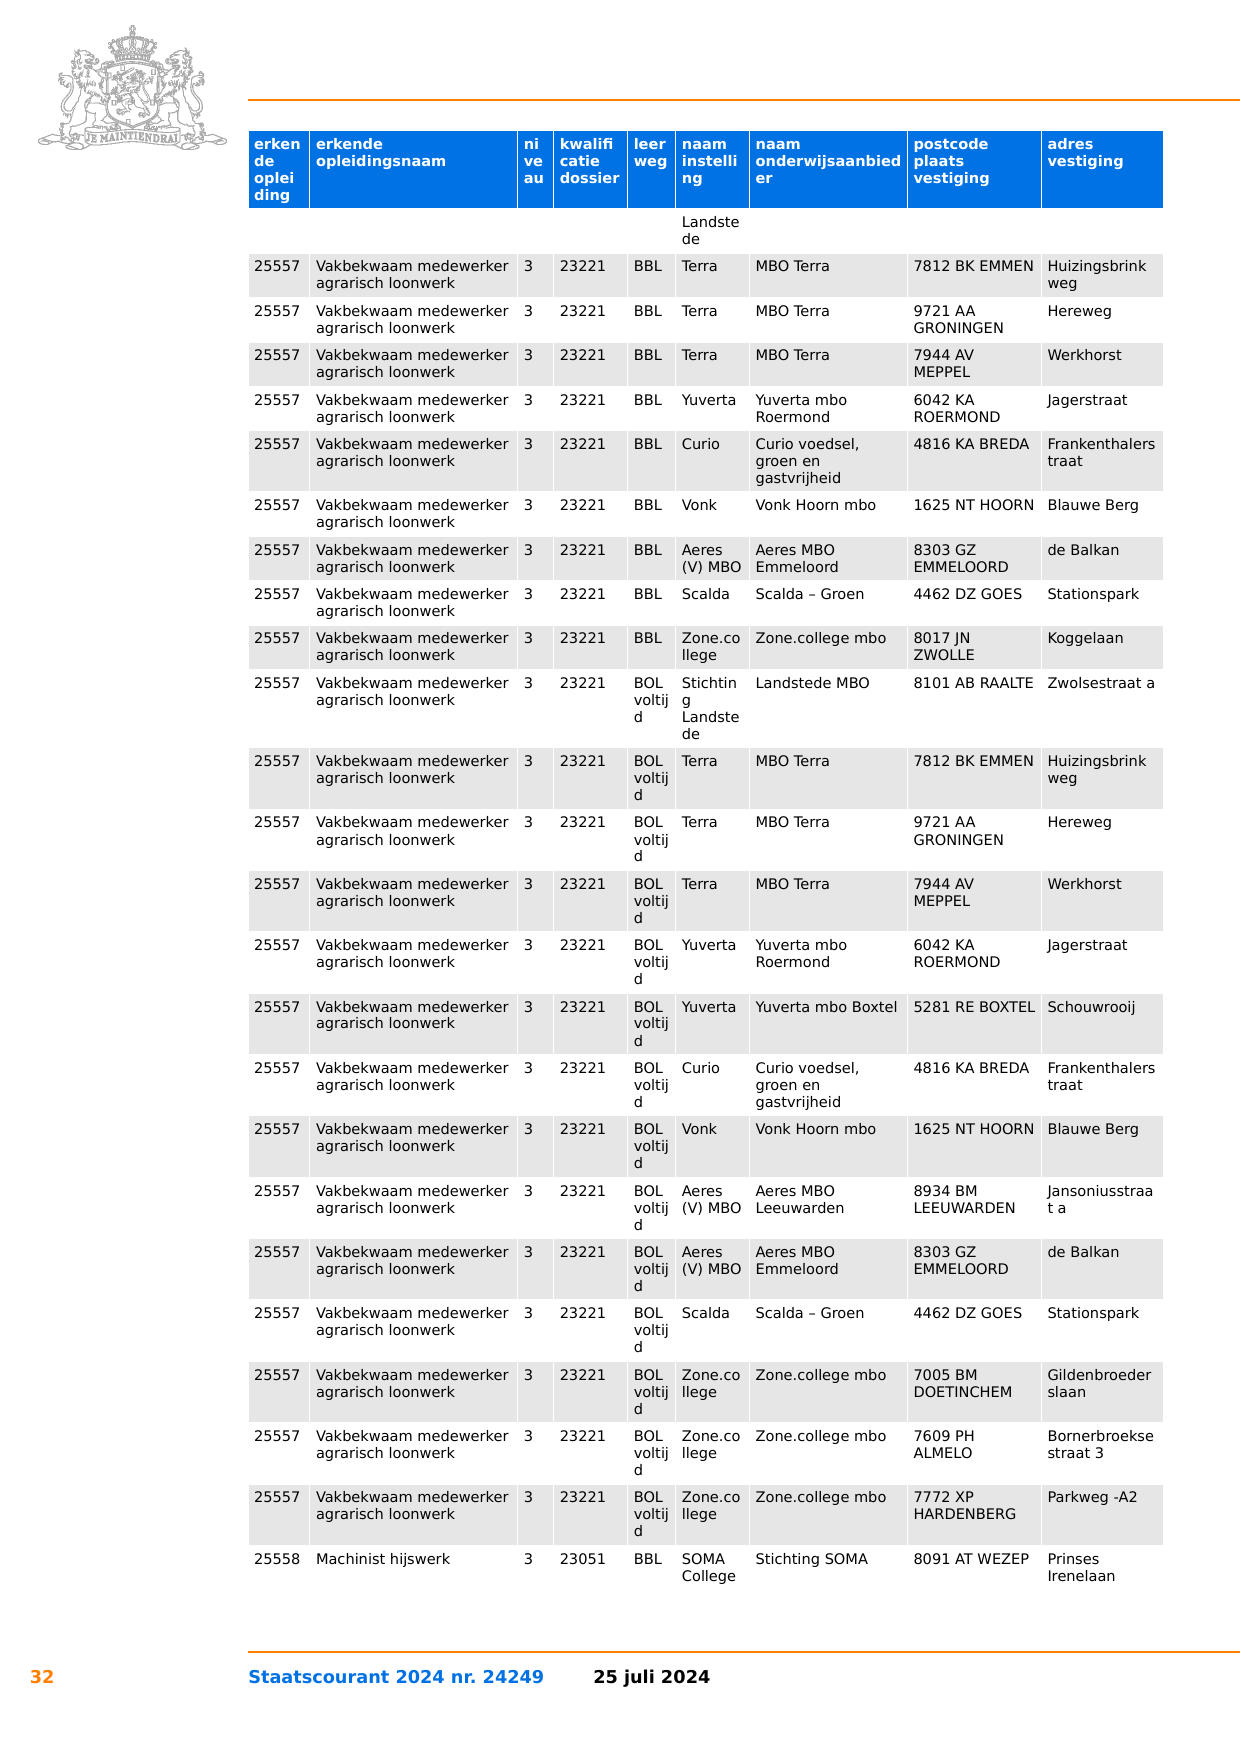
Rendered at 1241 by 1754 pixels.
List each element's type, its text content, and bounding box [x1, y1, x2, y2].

table_cell 23221 [554, 994, 627, 1054]
table_cell 3 [518, 254, 553, 297]
table_cell Vakbekwaam medewerker agrarisch loonwerk [310, 933, 517, 993]
table_cell 23221 [554, 343, 627, 386]
table_cell BOL voltijd [628, 1116, 675, 1177]
table_cell BBL [628, 254, 675, 297]
table_cell Curio [676, 1055, 749, 1115]
table_cell [908, 209, 1041, 253]
table_cell Parkweg -A2 [1042, 1485, 1163, 1545]
table_cell BBL [628, 343, 675, 386]
table_cell Vonk Hoorn mbo [750, 1116, 907, 1177]
table_cell Vakbekwaam medewerker agrarisch loonwerk [310, 626, 517, 669]
table_cell Yuverta [676, 994, 749, 1054]
table_cell 23221 [554, 1055, 627, 1115]
table_cell 23221 [554, 581, 627, 624]
table_cell 25557 [249, 1178, 309, 1238]
table_cell MBO Terra [750, 871, 907, 931]
table_cell Yuverta [676, 933, 749, 993]
table_cell Machinist hijswerk [310, 1546, 517, 1589]
table_cell Vakbekwaam medewerker agrarisch loonwerk [310, 537, 517, 580]
table_cell 3 [518, 670, 553, 747]
table_cell 23221 [554, 493, 627, 536]
table_cell 3 [518, 1239, 553, 1299]
table_cell Stichting Landstede [676, 670, 749, 747]
table_cell 5281 RE BOXTEL [908, 994, 1041, 1054]
table_cell Scalda [676, 1301, 749, 1361]
table_cell Huizingsbrinkweg [1042, 748, 1163, 809]
table_cell 25557 [249, 537, 309, 580]
table_cell BBL [628, 298, 675, 341]
table_cell 3 [518, 933, 553, 993]
table_cell [310, 209, 517, 253]
table_cell 25557 [249, 298, 309, 341]
table_cell [249, 209, 309, 253]
table_cell 25557 [249, 1362, 309, 1422]
table_cell 3 [518, 343, 553, 386]
table_cell Vakbekwaam medewerker agrarisch loonwerk [310, 1423, 517, 1483]
table_cell MBO Terra [750, 810, 907, 870]
table_cell BBL [628, 493, 675, 536]
table_cell Aeres (V) MBO [676, 1239, 749, 1299]
table_cell Yuverta mbo Roermond [750, 387, 907, 430]
table_cell 23221 [554, 871, 627, 931]
table_cell Curio voedsel, groen en gastvrijheid [750, 1055, 907, 1115]
table_cell Zone.college mbo [750, 1485, 907, 1545]
table_cell BOL voltijd [628, 670, 675, 747]
table_cell Vakbekwaam medewerker agrarisch loonwerk [310, 1116, 517, 1177]
table_cell 25557 [249, 670, 309, 747]
table_cell Terra [676, 810, 749, 870]
table_cell Vakbekwaam medewerker agrarisch loonwerk [310, 1239, 517, 1299]
table_cell 25557 [249, 1055, 309, 1115]
table_cell Koggelaan [1042, 626, 1163, 669]
table_cell Terra [676, 298, 749, 341]
table_cell Vakbekwaam medewerker agrarisch loonwerk [310, 431, 517, 491]
table_cell Zone.college mbo [750, 1423, 907, 1483]
table_cell Zone.college mbo [750, 1362, 907, 1422]
table_cell Terra [676, 343, 749, 386]
table_cell 25557 [249, 254, 309, 297]
table_cell 8934 BM LEEUWARDEN [908, 1178, 1041, 1238]
table_cell Hereweg [1042, 810, 1163, 870]
table_cell 1625 NT HOORN [908, 1116, 1041, 1177]
table_cell Yuverta mbo Roermond [750, 933, 907, 993]
table_header niveau [518, 131, 553, 208]
table_cell 3 [518, 1546, 553, 1589]
table_cell 3 [518, 1423, 553, 1483]
table_cell 3 [518, 871, 553, 931]
table_cell Aeres MBO Emmeloord [750, 537, 907, 580]
table_header adres vestiging [1042, 131, 1163, 208]
table_cell BBL [628, 537, 675, 580]
table_cell Vakbekwaam medewerker agrarisch loonwerk [310, 493, 517, 536]
table_cell Aeres MBO Leeuwarden [750, 1178, 907, 1238]
table_cell de Balkan [1042, 1239, 1163, 1299]
table_cell 9721 AA GRONINGEN [908, 810, 1041, 870]
table_cell 25557 [249, 431, 309, 491]
table_cell 3 [518, 1178, 553, 1238]
table_cell 4462 DZ GOES [908, 1301, 1041, 1361]
table_cell [750, 209, 907, 253]
table_cell Huizingsbrinkweg [1042, 254, 1163, 297]
table_cell 25557 [249, 1423, 309, 1483]
table_cell Zone.college [676, 1362, 749, 1422]
table_cell 7944 AV MEPPEL [908, 343, 1041, 386]
table_cell 8017 JN ZWOLLE [908, 626, 1041, 669]
table_cell Werkhorst [1042, 343, 1163, 386]
table_cell 23221 [554, 748, 627, 809]
table_cell BBL [628, 581, 675, 624]
table_cell 7609 PH ALMELO [908, 1423, 1041, 1483]
table_cell Terra [676, 254, 749, 297]
table_cell 6042 KA ROERMOND [908, 387, 1041, 430]
table_cell 3 [518, 1055, 553, 1115]
table_cell 1625 NT HOORN [908, 493, 1041, 536]
table_cell Vakbekwaam medewerker agrarisch loonwerk [310, 298, 517, 341]
table_header leerweg [628, 131, 675, 208]
table_cell 3 [518, 626, 553, 669]
table_cell MBO Terra [750, 748, 907, 809]
table_cell Jagerstraat [1042, 933, 1163, 993]
table_cell 23221 [554, 298, 627, 341]
table_cell 23221 [554, 933, 627, 993]
table_cell BOL voltijd [628, 1485, 675, 1545]
table_cell BBL [628, 1546, 675, 1589]
table_cell BOL voltijd [628, 1055, 675, 1115]
table_cell Blauwe Berg [1042, 493, 1163, 536]
table_cell BOL voltijd [628, 871, 675, 931]
table_cell 23221 [554, 1362, 627, 1422]
table_cell 7812 BK EMMEN [908, 748, 1041, 809]
table_cell Vakbekwaam medewerker agrarisch loonwerk [310, 810, 517, 870]
table_cell 23221 [554, 1116, 627, 1177]
table_cell 25557 [249, 933, 309, 993]
table_cell 3 [518, 387, 553, 430]
table_cell 23221 [554, 1239, 627, 1299]
table_cell 3 [518, 431, 553, 491]
table_cell 25557 [249, 626, 309, 669]
table_cell 8101 AB RAALTE [908, 670, 1041, 747]
table_cell SOMA College [676, 1546, 749, 1589]
table_cell 3 [518, 581, 553, 624]
table_cell 23221 [554, 1485, 627, 1545]
table_cell Blauwe Berg [1042, 1116, 1163, 1177]
table_cell MBO Terra [750, 343, 907, 386]
table_cell 23221 [554, 387, 627, 430]
table_cell 6042 KA ROERMOND [908, 933, 1041, 993]
table_cell Frankenthalerstraat [1042, 1055, 1163, 1115]
table_cell Vakbekwaam medewerker agrarisch loonwerk [310, 1055, 517, 1115]
table_cell 25557 [249, 1485, 309, 1545]
table_cell 3 [518, 748, 553, 809]
table_cell Scalda – Groen [750, 581, 907, 624]
table_cell Vakbekwaam medewerker agrarisch loonwerk [310, 343, 517, 386]
table_cell 4816 KA BREDA [908, 1055, 1041, 1115]
table_cell 3 [518, 537, 553, 580]
table_cell 3 [518, 1116, 553, 1177]
table_cell [628, 209, 675, 253]
table_cell 7944 AV MEPPEL [908, 871, 1041, 931]
table_cell [518, 209, 553, 253]
table_cell de Balkan [1042, 537, 1163, 580]
table_cell 25557 [249, 871, 309, 931]
table_cell 23221 [554, 1423, 627, 1483]
table_cell Vakbekwaam medewerker agrarisch loonwerk [310, 581, 517, 624]
table_cell BOL voltijd [628, 933, 675, 993]
table_cell Stationspark [1042, 581, 1163, 624]
table_cell 25557 [249, 748, 309, 809]
table_cell 23221 [554, 1178, 627, 1238]
table_cell BBL [628, 431, 675, 491]
table_cell Werkhorst [1042, 871, 1163, 931]
table_cell Gildenbroederslaan [1042, 1362, 1163, 1422]
table_cell 25557 [249, 493, 309, 536]
table_cell 25557 [249, 810, 309, 870]
table_header erkende opleiding [249, 131, 309, 208]
table_cell Bornerbroeksestraat 3 [1042, 1423, 1163, 1483]
table_cell Vakbekwaam medewerker agrarisch loonwerk [310, 670, 517, 747]
table_cell 25557 [249, 1116, 309, 1177]
table_cell 25557 [249, 581, 309, 624]
table_cell 9721 AA GRONINGEN [908, 298, 1041, 341]
table_cell 23051 [554, 1546, 627, 1589]
table_cell Vakbekwaam medewerker agrarisch loonwerk [310, 1362, 517, 1422]
table_cell 7005 BM DOETINCHEM [908, 1362, 1041, 1422]
table_cell BOL voltijd [628, 1239, 675, 1299]
table_cell 3 [518, 1485, 553, 1545]
table_cell BOL voltijd [628, 748, 675, 809]
picture [38, 25, 227, 150]
table_cell Vakbekwaam medewerker agrarisch loonwerk [310, 387, 517, 430]
table_cell 23221 [554, 670, 627, 747]
table_cell 23221 [554, 810, 627, 870]
table_cell Aeres (V) MBO [676, 1178, 749, 1238]
table_cell BOL voltijd [628, 1178, 675, 1238]
table_cell Zone.college mbo [750, 626, 907, 669]
table_header kwalificatie dossier [554, 131, 627, 208]
table_cell Vakbekwaam medewerker agrarisch loonwerk [310, 871, 517, 931]
table_cell Stichting SOMA [750, 1546, 907, 1589]
table_cell Vakbekwaam medewerker agrarisch loonwerk [310, 994, 517, 1054]
table_cell Vakbekwaam medewerker agrarisch loonwerk [310, 254, 517, 297]
table_cell 8091 AT WEZEP [908, 1546, 1041, 1589]
table_cell Terra [676, 871, 749, 931]
table_cell Vonk Hoorn mbo [750, 493, 907, 536]
table_cell 3 [518, 493, 553, 536]
table_cell 23221 [554, 626, 627, 669]
table_cell 8303 GZ EMMELOORD [908, 537, 1041, 580]
table_cell Curio [676, 431, 749, 491]
table_cell Frankenthalerstraat [1042, 431, 1163, 491]
table_cell 25558 [249, 1546, 309, 1589]
table_cell 25557 [249, 387, 309, 430]
table_cell [554, 209, 627, 253]
table_cell MBO Terra [750, 254, 907, 297]
table_cell Vakbekwaam medewerker agrarisch loonwerk [310, 1485, 517, 1545]
table_cell Zone.college [676, 1485, 749, 1545]
table_cell Prinses Irenelaan [1042, 1546, 1163, 1589]
table_cell 25557 [249, 343, 309, 386]
table_cell 23221 [554, 537, 627, 580]
table_cell 23221 [554, 254, 627, 297]
table_cell 4462 DZ GOES [908, 581, 1041, 624]
table_cell 3 [518, 1362, 553, 1422]
table_cell BOL voltijd [628, 994, 675, 1054]
table_cell Landstede [676, 209, 749, 253]
table_cell BOL voltijd [628, 810, 675, 870]
table_cell Aeres MBO Emmeloord [750, 1239, 907, 1299]
table_cell 25557 [249, 1239, 309, 1299]
table_cell Aeres (V) MBO [676, 537, 749, 580]
table_cell 3 [518, 298, 553, 341]
table_cell 25557 [249, 1301, 309, 1361]
table_cell Vakbekwaam medewerker agrarisch loonwerk [310, 748, 517, 809]
table_cell Landstede MBO [750, 670, 907, 747]
table_cell 7812 BK EMMEN [908, 254, 1041, 297]
table_cell Terra [676, 748, 749, 809]
table_header naam onderwijsaanbieder [750, 131, 907, 208]
table_cell Jansoniusstraat a [1042, 1178, 1163, 1238]
table_cell Vakbekwaam medewerker agrarisch loonwerk [310, 1178, 517, 1238]
table_cell BBL [628, 387, 675, 430]
table_cell Hereweg [1042, 298, 1163, 341]
table_cell 23221 [554, 431, 627, 491]
table_cell 3 [518, 1301, 553, 1361]
table_header erkende opleidingsnaam [310, 131, 517, 208]
table_cell BOL voltijd [628, 1423, 675, 1483]
table_cell Yuverta [676, 387, 749, 430]
table_cell 23221 [554, 1301, 627, 1361]
table_cell 4816 KA BREDA [908, 431, 1041, 491]
table_cell Vakbekwaam medewerker agrarisch loonwerk [310, 1301, 517, 1361]
table_cell Yuverta mbo Boxtel [750, 994, 907, 1054]
table_cell [1042, 209, 1163, 253]
table_cell Zwolsestraat a [1042, 670, 1163, 747]
table_cell 7772 XP HARDENBERG [908, 1485, 1041, 1545]
table_cell 3 [518, 994, 553, 1054]
table_cell Zone.college [676, 626, 749, 669]
table_cell 8303 GZ EMMELOORD [908, 1239, 1041, 1299]
table_cell BOL voltijd [628, 1301, 675, 1361]
table_cell Stationspark [1042, 1301, 1163, 1361]
table_cell Schouwrooij [1042, 994, 1163, 1054]
table_cell Scalda [676, 581, 749, 624]
table_header postcode plaats vestiging [908, 131, 1041, 208]
table_cell BOL voltijd [628, 1362, 675, 1422]
table_cell 25557 [249, 994, 309, 1054]
table_header naam instelling [676, 131, 749, 208]
table_cell Vonk [676, 1116, 749, 1177]
table_cell 3 [518, 810, 553, 870]
table_cell MBO Terra [750, 298, 907, 341]
table_cell Curio voedsel, groen en gastvrijheid [750, 431, 907, 491]
table_cell Jagerstraat [1042, 387, 1163, 430]
table_cell Vonk [676, 493, 749, 536]
table_cell Zone.college [676, 1423, 749, 1483]
table_cell Scalda – Groen [750, 1301, 907, 1361]
table_cell BBL [628, 626, 675, 669]
